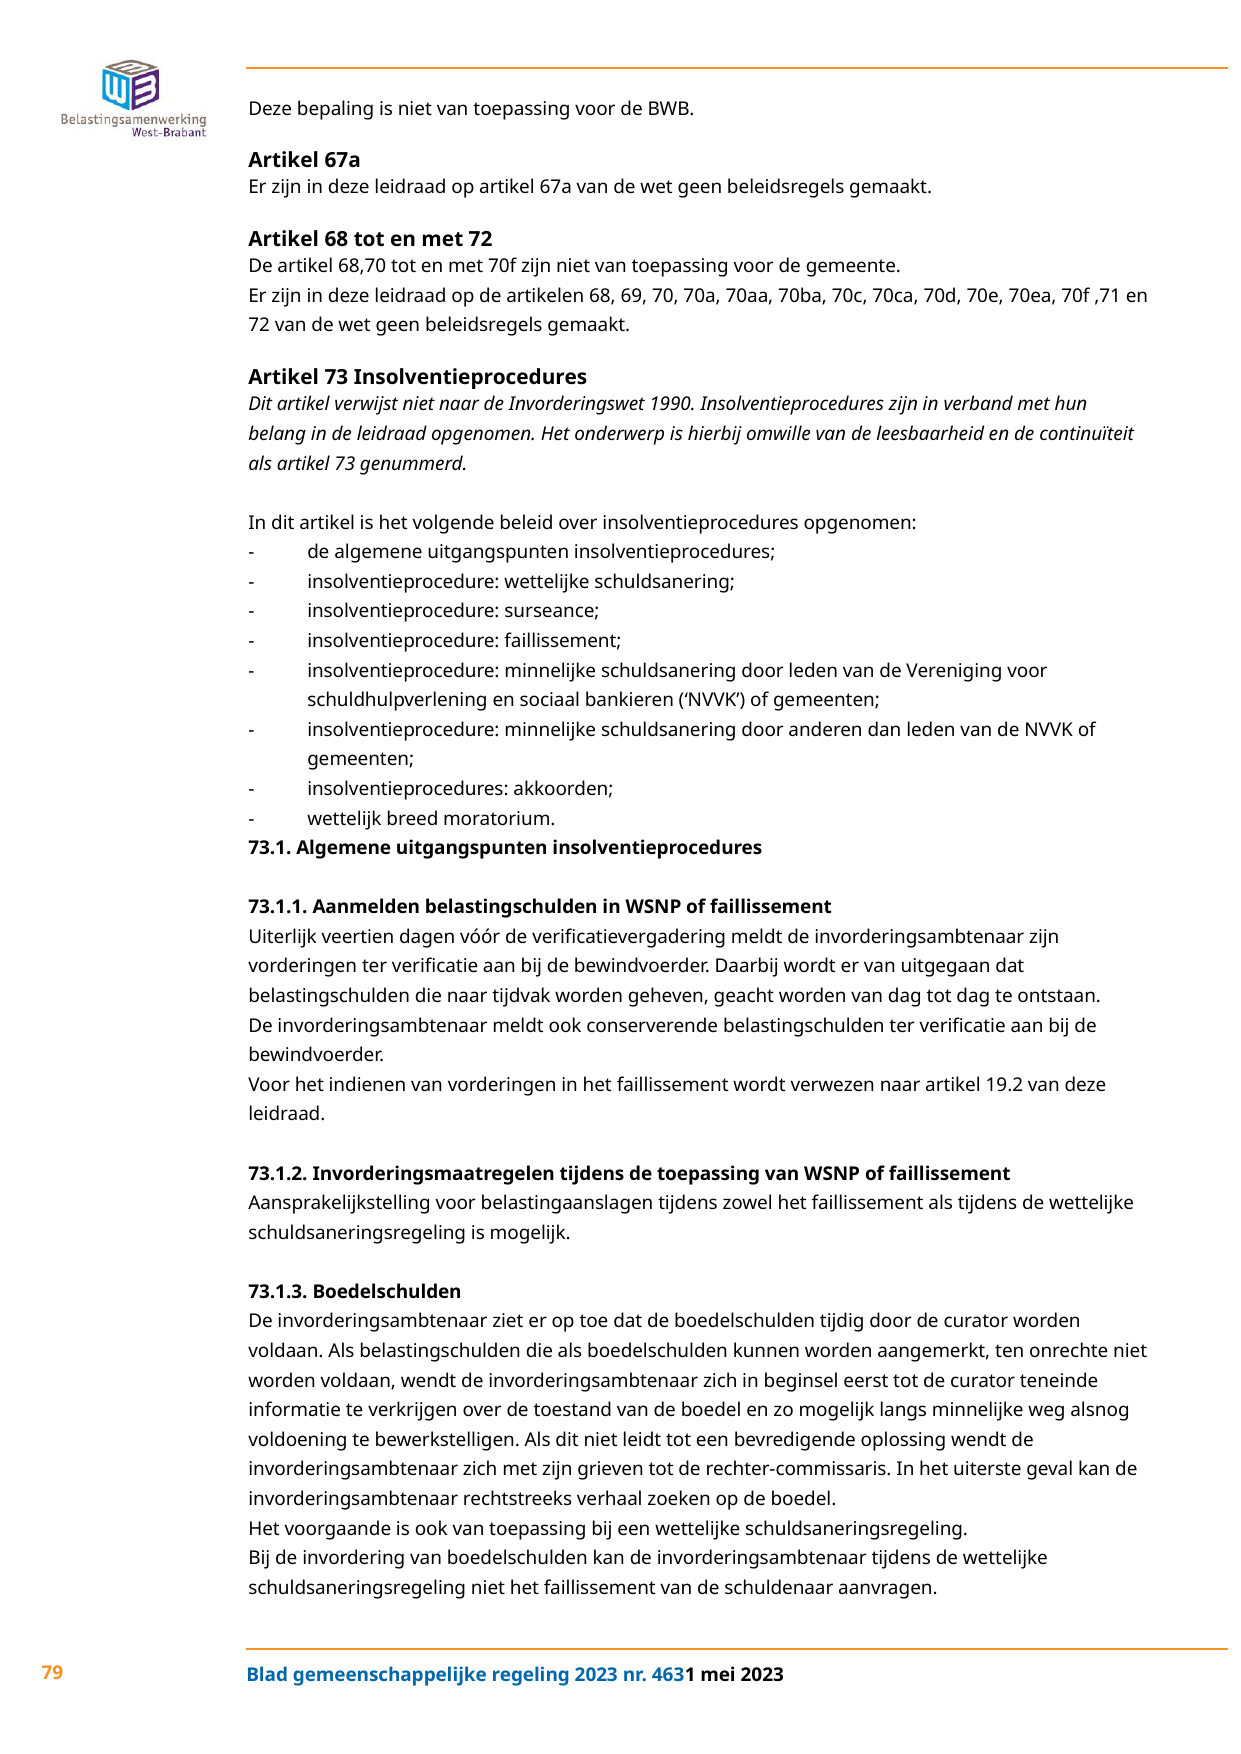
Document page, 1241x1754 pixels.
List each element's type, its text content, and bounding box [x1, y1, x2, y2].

text 73.1.1. Aanmelden belastingschulden in WSNP of faillissement [248, 893, 1152, 919]
text Uiterlijk veertien dagen vóór de verificatievergadering meldt de invorderingsambtenaar zijn vorderingen ter verificatie aan bij de bewindvoerder. Daarbij wordt er van uitgegaan dat belastingschulden die naar tijdvak worden geheven, geacht worden van dag tot dag te ontstaan. [248, 923, 1152, 1008]
text 73.1.2. Invorderingsmaatregelen tijdens de toepassing van WSNP of faillissement [248, 1160, 1152, 1185]
list insolventieprocedure: surseance; [248, 598, 1152, 623]
list insolventieprocedures: akkoorden; [248, 775, 1152, 801]
text 73.1.3. Boedelschulden [248, 1278, 1152, 1304]
text Voor het indienen van vorderingen in het faillissement wordt verwezen naar artikel 19.2 van deze leidraad. [248, 1071, 1152, 1126]
text Dit artikel verwijst niet naar de Invorderingswet 1990. Insolventieprocedures zijn in verband met hun belang in de leidraad opgenomen. Het onderwerp is hierbij omwille van de leesbaarheid en de continuïteit als artikel 73 genummerd. [248, 391, 1152, 475]
text De invorderingsambtenaar meldt ook conserverende belastingschulden ter verificatie aan bij de bewindvoerder. [248, 1012, 1152, 1067]
text De artikel 68,70 tot en met 70f zijn niet van toepassing voor de gemeente. [248, 252, 1152, 278]
text Het voorgaande is ook van toepassing bij een wettelijke schuldsaneringsregeling. [248, 1515, 1152, 1540]
text Er zijn in deze leidraad op de artikelen 68, 69, 70, 70a, 70aa, 70ba, 70c, 70ca, 70d, 70e, 70ea, 70f ,71 en 72 van de wet geen beleidsregels gemaakt. [248, 282, 1152, 337]
picture [41, 47, 231, 172]
list wettelijk breed moratorium. [248, 805, 1152, 830]
text In dit artikel is het volgende beleid over insolventieprocedures opgenomen: [248, 509, 1152, 534]
text Artikel 67a [248, 145, 1152, 174]
text Bij de invordering van boedelschulden kan de invorderingsambtenaar tijdens de wettelijke schuldsaneringsregeling niet het faillissement van de schuldenaar aanvragen. [248, 1544, 1152, 1599]
text De invorderingsambtenaar ziet er op toe dat de boedelschulden tijdig door de curator worden voldaan. Als belastingschulden die als boedelschulden kunnen worden aangemerkt, ten onrechte niet worden voldaan, wendt de invorderingsambtenaar zich in beginsel eerst tot de curator teneinde informatie te verkrijgen over de toestand van de boedel en zo mogelijk langs minnelijke weg alsnog voldoening te bewerkstelligen. Als dit niet leidt tot een bevredigende oplossing wendt de invorderingsambtenaar zich met zijn grieven tot de rechter-commissaris. In het uiterste geval kan de invorderingsambtenaar rechtstreeks verhaal zoeken op de boedel. [248, 1308, 1152, 1511]
list insolventieprocedure: minnelijke schuldsanering door leden van de Vereniging voor schuldhulpverlening en sociaal bankieren (‘NVVK’) of gemeenten; [248, 657, 1152, 712]
list de algemene uitgangspunten insolventieprocedures; [248, 538, 1152, 564]
text Deze bepaling is niet van toepassing voor de BWB. [248, 95, 1152, 121]
text 73.1. Algemene uitgangspunten insolventieprocedures [248, 834, 1152, 860]
text Aansprakelijkstelling voor belastingaanslagen tijdens zowel het faillissement als tijdens de wettelijke schuldsaneringsregeling is mogelijk. [248, 1189, 1152, 1244]
text Artikel 73 Insolventieprocedures [248, 362, 1152, 391]
text Er zijn in deze leidraad op artikel 67a van de wet geen beleidsregels gemaakt. [248, 174, 1152, 199]
list insolventieprocedure: minnelijke schuldsanering door anderen dan leden van de NVVK of gemeenten; [248, 716, 1152, 771]
text Artikel 68 tot en met 72 [248, 224, 1152, 252]
list insolventieprocedure: wettelijke schuldsanering; [248, 568, 1152, 594]
list insolventieprocedure: faillissement; [248, 627, 1152, 653]
